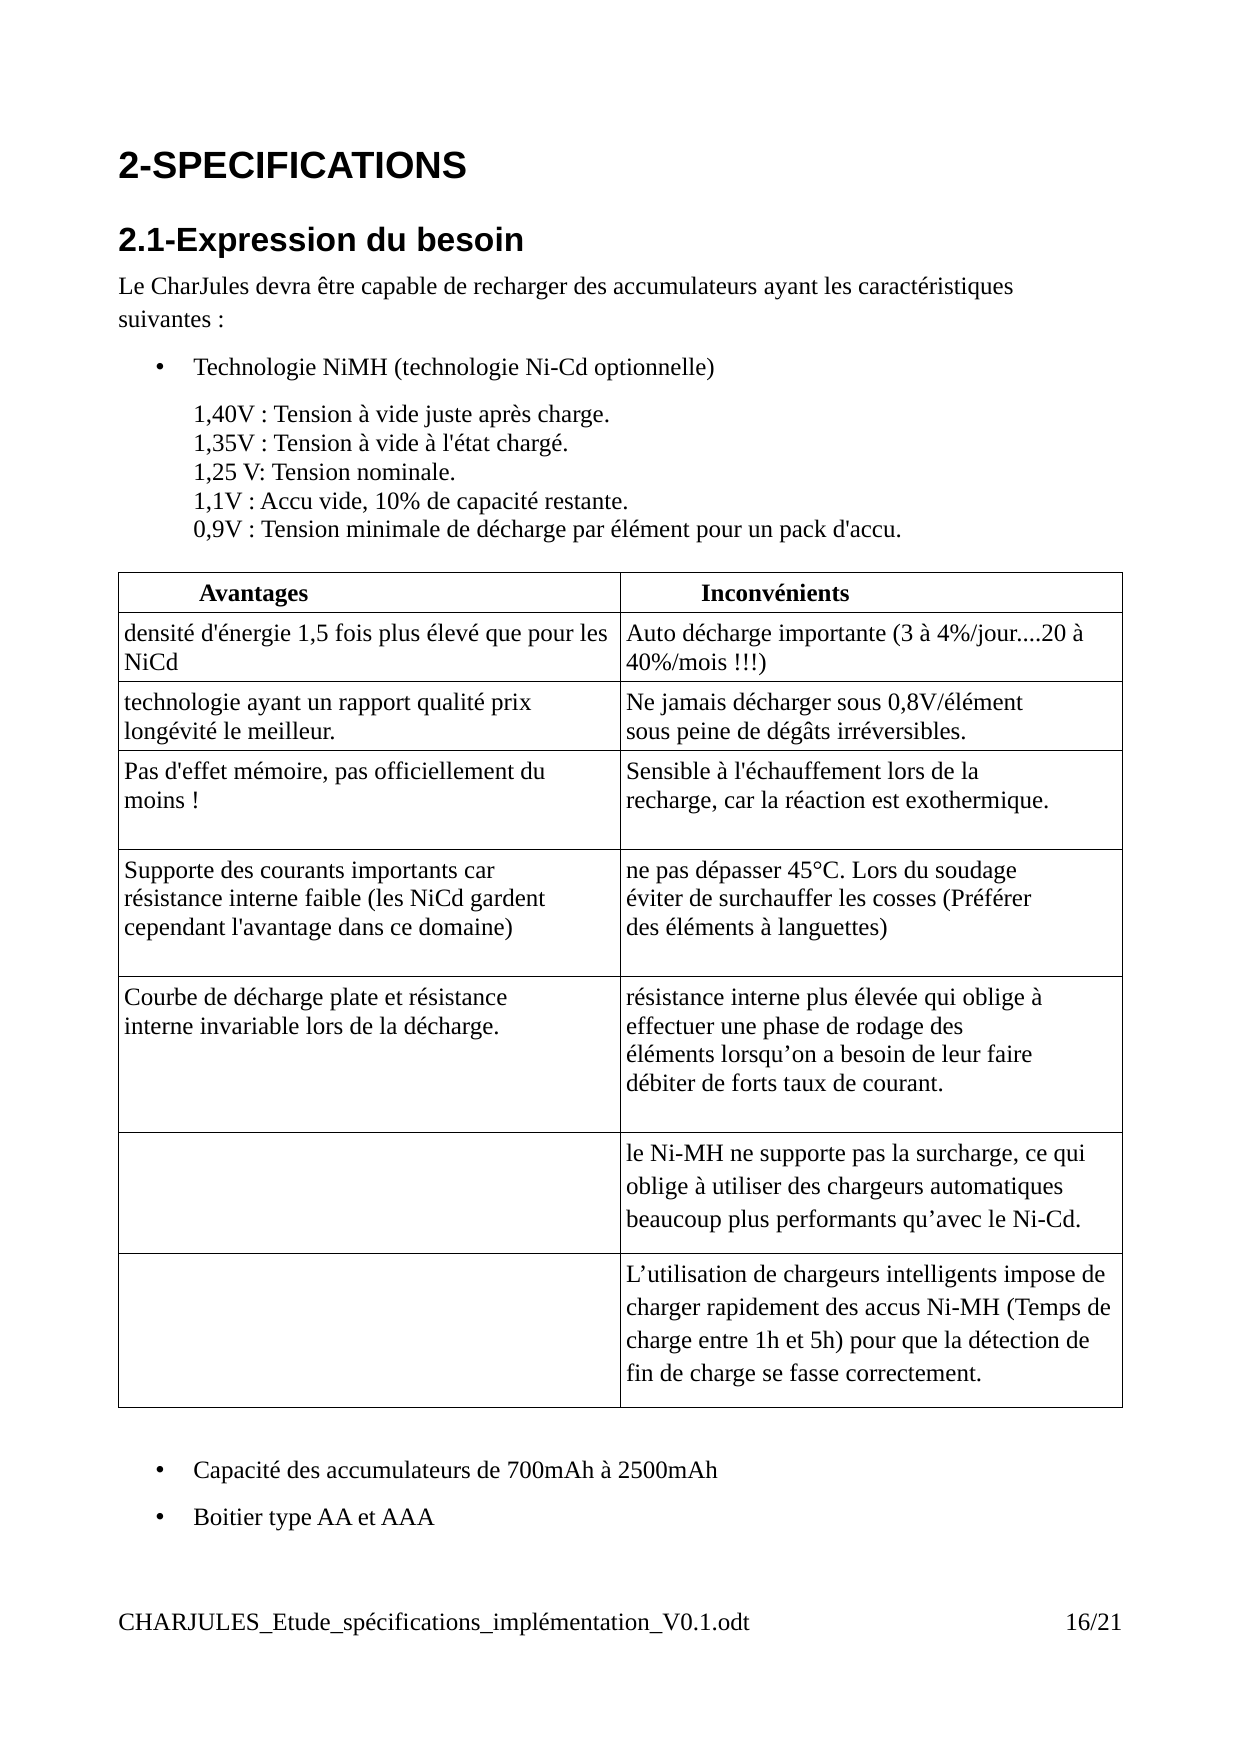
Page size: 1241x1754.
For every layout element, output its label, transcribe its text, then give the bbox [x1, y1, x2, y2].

text Le CharJules devra être capable de recharger des accumulateurs ayant les caractéristiques suivantes : [118, 271, 1122, 333]
table_cell le Ni-MH ne supporte pas la surcharge, ce qui oblige à utiliser des chargeurs automatiques beaucoup plus performants qu’avec le Ni-Cd. [621, 1133, 1122, 1253]
table_cell L’utilisation de chargeurs intelligents impose de charger rapidement des accus Ni-MH (Temps de charge entre 1h et 5h) pour que la détection de fin de charge se fasse correctement. [621, 1254, 1122, 1407]
list 1,40V : Tension à vide juste après charge. 1,35V : Tension à vide à l'état chargé. 1,25 V: Tension nominale. 1,1V : Accu vide, 10% de capacité restante. 0,9V : Tension minimale de décharge par élément pour un pack d'accu. [156, 399, 1122, 543]
table_cell densité d'énergie 1,5 fois plus élevé que pour les NiCd [119, 613, 620, 681]
list Boitier type AA et AAA [156, 1502, 1122, 1531]
table_cell [119, 1133, 620, 1253]
subtitle 2.1-Expression du besoin [118, 220, 1122, 259]
table_cell ne pas dépasser 45°C. Lors du soudage éviter de surchauffer les cosses (Préférer des éléments à languettes) [621, 850, 1122, 976]
table_cell Supporte des courants importants car résistance interne faible (les NiCd gardent cependant l'avantage dans ce domaine) [119, 850, 620, 976]
table_cell technologie ayant un rapport qualité prix longévité le meilleur. [119, 682, 620, 750]
table_header Avantages [119, 573, 620, 612]
table_cell résistance interne plus élevée qui oblige à effectuer une phase de rodage des éléments lorsqu’on a besoin de leur faire débiter de forts taux de courant. [621, 977, 1122, 1132]
subtitle 2-SPECIFICATIONS [118, 143, 1122, 187]
table_cell Auto décharge importante (3 à 4%/jour....20 à 40%/mois !!!) [621, 613, 1122, 681]
table_header Inconvénients [621, 573, 1122, 612]
table_cell Pas d'effet mémoire, pas officiellement du moins ! [119, 751, 620, 849]
table_cell Ne jamais décharger sous 0,8V/élément sous peine de dégâts irréversibles. [621, 682, 1122, 750]
table_cell Sensible à l'échauffement lors de la recharge, car la réaction est exothermique. [621, 751, 1122, 849]
list Capacité des accumulateurs de 700mAh à 2500mAh [156, 1455, 1122, 1484]
list Technologie NiMH (technologie Ni-Cd optionnelle) [156, 352, 1122, 381]
table_cell [119, 1254, 620, 1407]
table_cell Courbe de décharge plate et résistance interne invariable lors de la décharge. [119, 977, 620, 1132]
